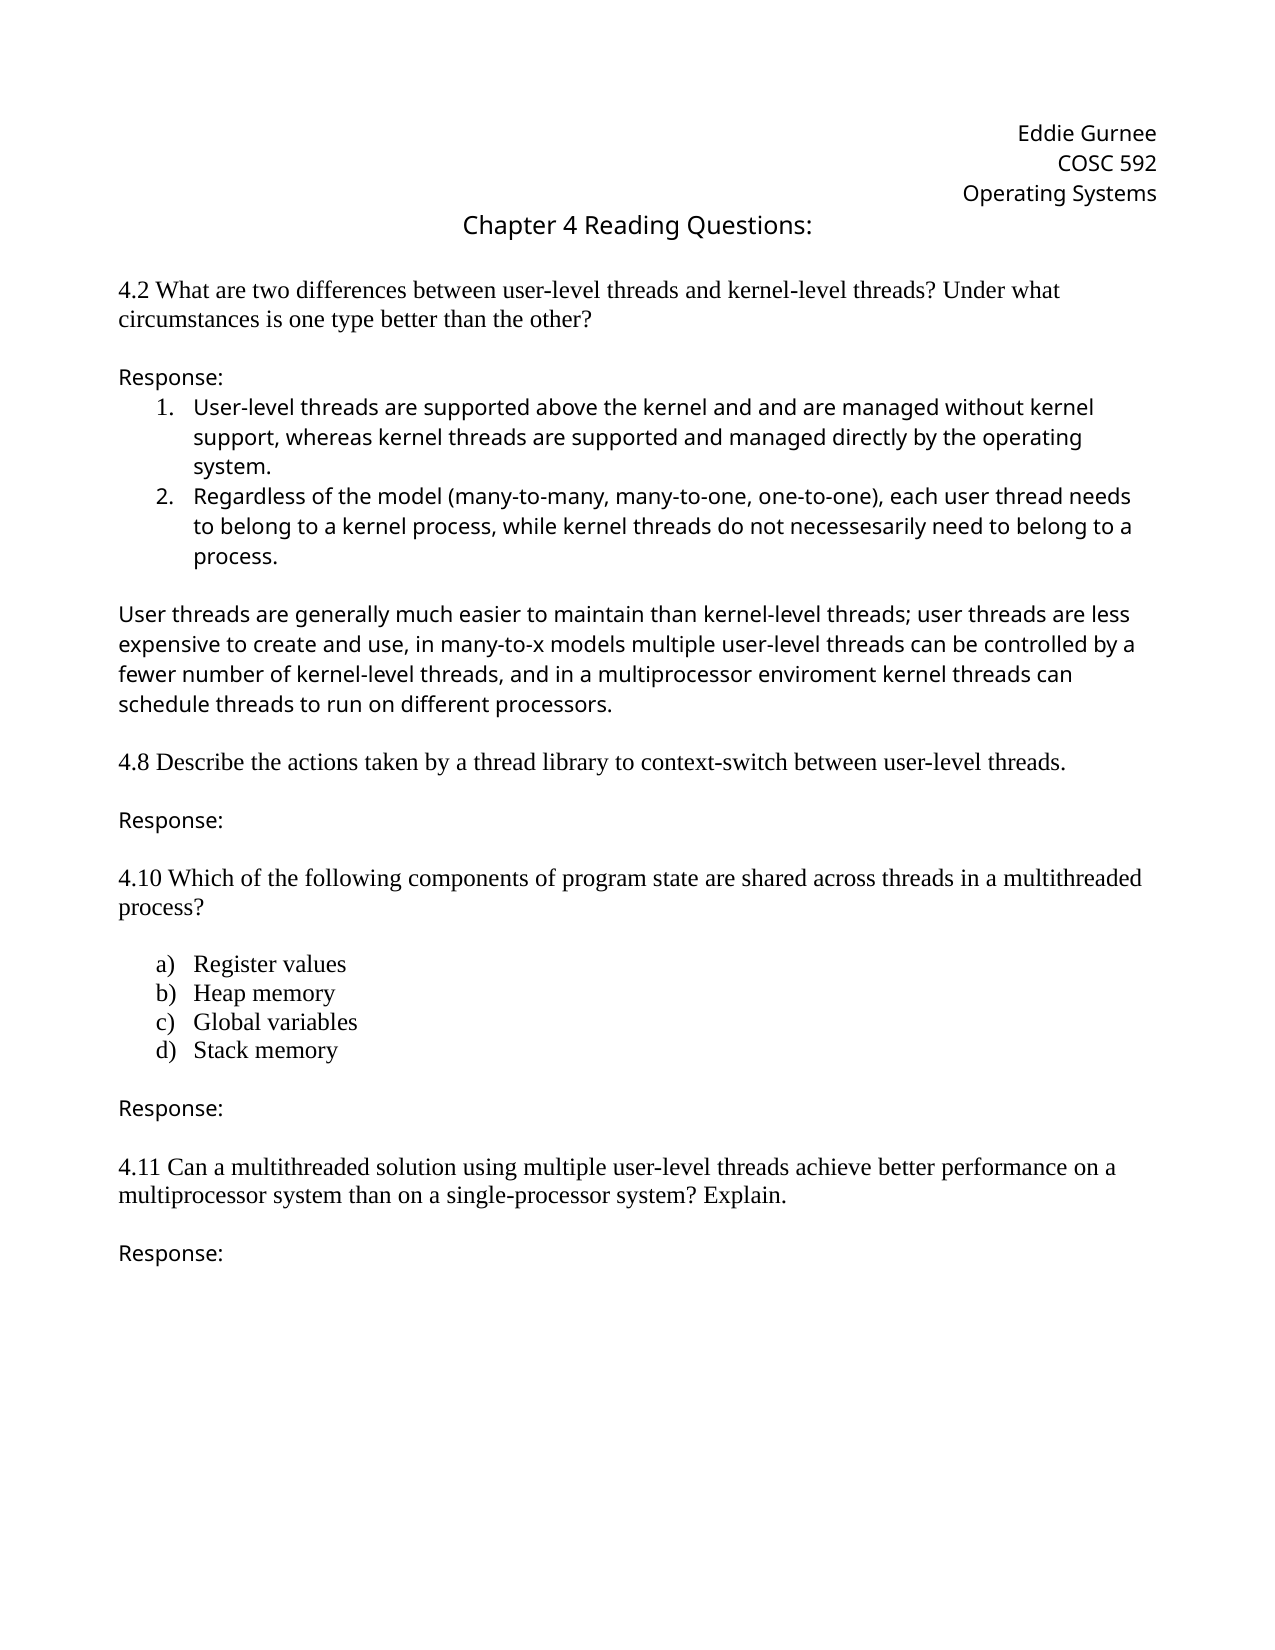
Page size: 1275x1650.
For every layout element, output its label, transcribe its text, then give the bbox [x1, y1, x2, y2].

text User threads are generally much easier to maintain than kernel-level threads; user threads are less expensive to create and use, in many-to-x models multiple user-level threads can be controlled by a fewer number of kernel-level threads, and in a multiprocessor enviroment kernel threads can schedule threads to run on different processors. [118, 599, 1157, 718]
list User-level threads are supported above the kernel and and are managed without kernel support, whereas kernel threads are supported and managed directly by the operating system. [156, 392, 1157, 481]
list Global variables [156, 1007, 1157, 1036]
text Response: [118, 362, 1157, 392]
text Response: [118, 804, 1157, 834]
list Heap memory [156, 978, 1157, 1007]
text 4.11 Can a multithreaded solution using multiple user-level threads achieve better performance on a multiprocessor system than on a single-processor system? Explain. [118, 1152, 1157, 1209]
text Response: [118, 1093, 1157, 1123]
text Chapter 4 Reading Questions: [118, 207, 1157, 242]
list Stack memory [156, 1036, 1157, 1064]
text 4.2 What are two differences between user-level threads and kernel-level threads? Under what circumstances is one type better than the other? [118, 276, 1157, 333]
text Response: [118, 1238, 1157, 1268]
list Regardless of the model (many-to-many, many-to-one, one-to-one), each user thread needs to belong to a kernel process, while kernel threads do not necessesarily need to belong to a process. [156, 481, 1157, 570]
text 4.10 Which of the following components of program state are shared across threads in a multithreaded process? [118, 863, 1157, 921]
text Eddie Gurnee [118, 118, 1157, 148]
list Register values [156, 949, 1157, 978]
text 4.8 Describe the actions taken by a thread library to context-switch between user-level threads. [118, 747, 1157, 776]
text Operating Systems [118, 178, 1157, 207]
text COSC 592 [118, 148, 1157, 178]
